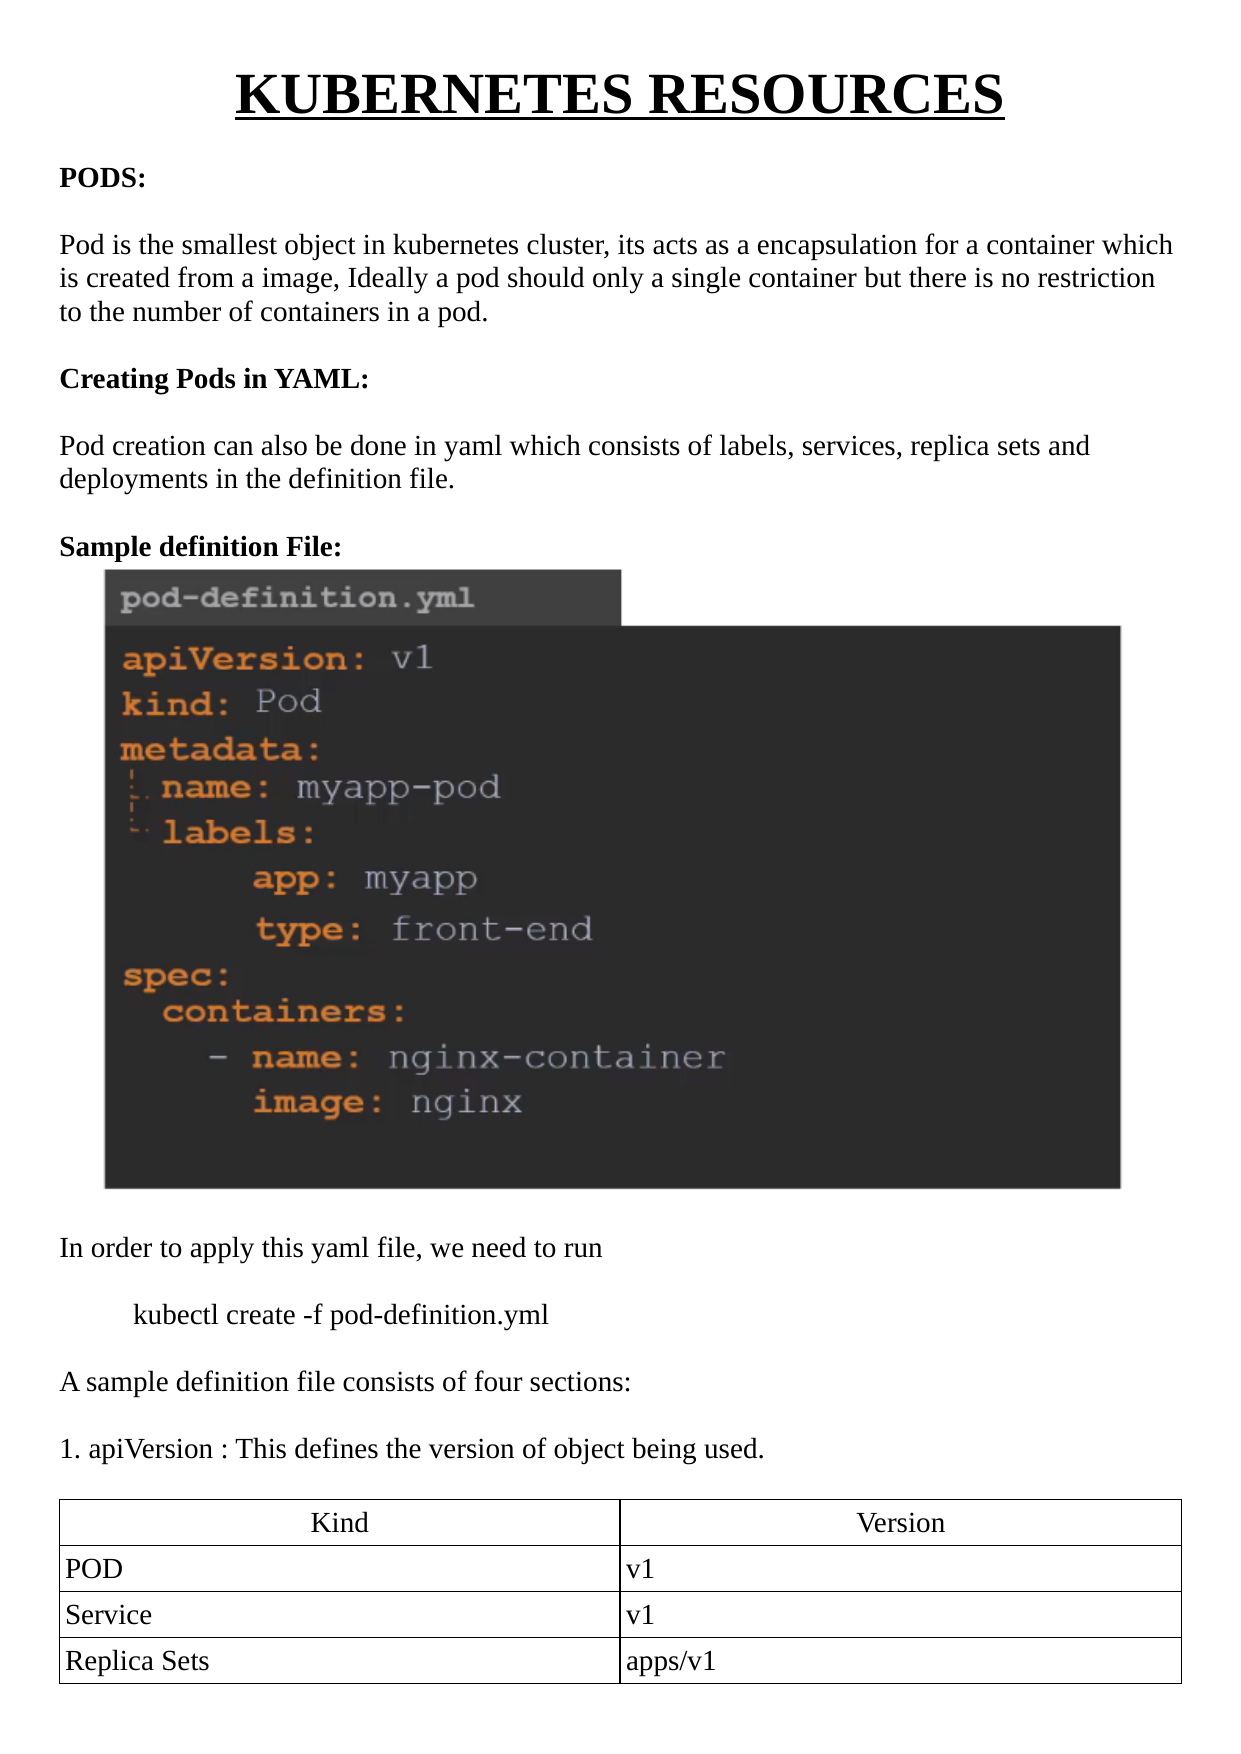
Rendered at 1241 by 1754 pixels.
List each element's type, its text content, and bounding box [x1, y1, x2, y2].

text 1. apiVersion : This defines the version of object being used. [59, 1431, 1181, 1465]
table_header Kind [60, 1500, 619, 1544]
text Sample definition File: [59, 529, 1181, 562]
text Pod is the smallest object in kubernetes cluster, its acts as a encapsulation for a container which is created from a image, Ideally a pod should only a single container but there is no restriction to the number of containers in a pod. [59, 227, 1181, 327]
picture [96, 562, 1144, 1197]
table_cell Service [60, 1592, 619, 1637]
text Pod creation can also be done in yaml which consists of labels, services, replica sets and deployments in the definition file. [59, 428, 1181, 495]
text In order to apply this yaml file, we need to run [59, 1230, 1181, 1264]
text PODS: [59, 160, 1181, 193]
text kubectl create -f pod-definition.yml [59, 1297, 1181, 1331]
table_cell Replica Sets [60, 1638, 619, 1683]
table_cell apps/v1 [621, 1638, 1181, 1683]
text A sample definition file consists of four sections: [59, 1364, 1181, 1398]
table_cell v1 [621, 1592, 1181, 1637]
table_header Version [621, 1500, 1181, 1544]
text KUBERNETES RESOURCES [59, 59, 1181, 126]
text Creating Pods in YAML: [59, 361, 1181, 394]
table_cell v1 [621, 1546, 1181, 1591]
table_cell POD [60, 1546, 619, 1591]
